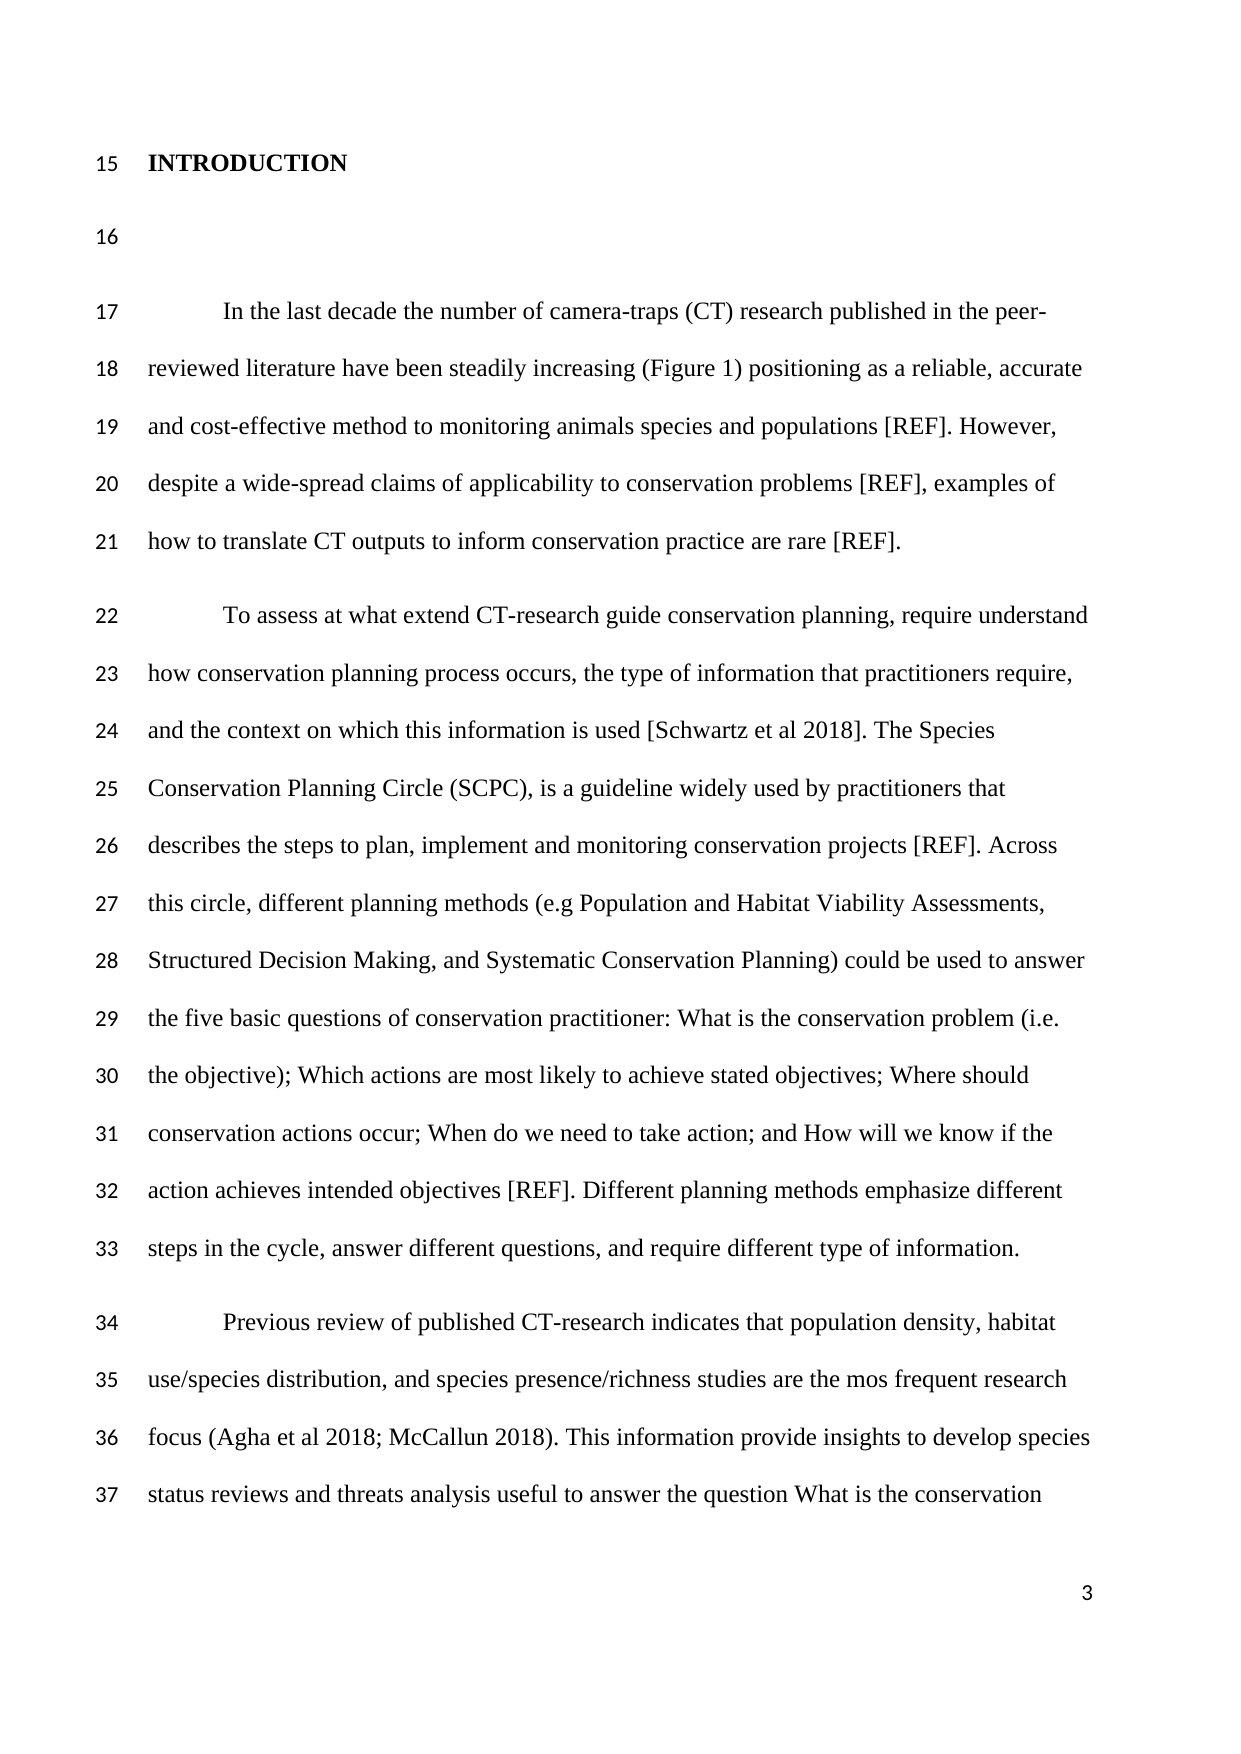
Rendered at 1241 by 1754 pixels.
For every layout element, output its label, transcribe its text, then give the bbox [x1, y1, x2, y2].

text In the last decade the number of camera-traps (CT) research published in the peer-reviewed literature have been steadily increasing (Figure 1) positioning as a reliable, accurate and cost-effective method to monitoring animals species and populations [REF]. However, despite a wide-spread claims of applicability to conservation problems [REF], examples of how to translate CT outputs to inform conservation practice are rare [REF]. [148, 296, 1093, 555]
text INTRODUCTION [148, 148, 1093, 176]
text Previous review of published CT-research indicates that population density, habitat use/species distribution, and species presence/richness studies are the mos frequent research focus (Agha et al 2018; McCallun 2018). This information provide insights to develop species status reviews and threats analysis useful to answer the question What is the conservation [148, 1307, 1093, 1508]
text To assess at what extend CT-research guide conservation planning, require understand how conservation planning process occurs, the type of information that practitioners require, and the context on which this information is used [Schwartz et al 2018]. The Species Conservation Planning Circle (SCPC), is a guideline widely used by practitioners that describes the steps to plan, implement and monitoring conservation projects [REF]. Across this circle, different planning methods (e.g Population and Habitat Viability Assessments, Structured Decision Making, and Systematic Conservation Planning) could be used to answer the five basic questions of conservation practitioner: What is the conservation problem (i.e. the objective); Which actions are most likely to achieve stated objectives; Where should conservation actions occur; When do we need to take action; and How will we know if the action achieves intended objectives [REF]. Different planning methods emphasize different steps in the cycle, answer different questions, and require different type of information. [148, 600, 1093, 1261]
